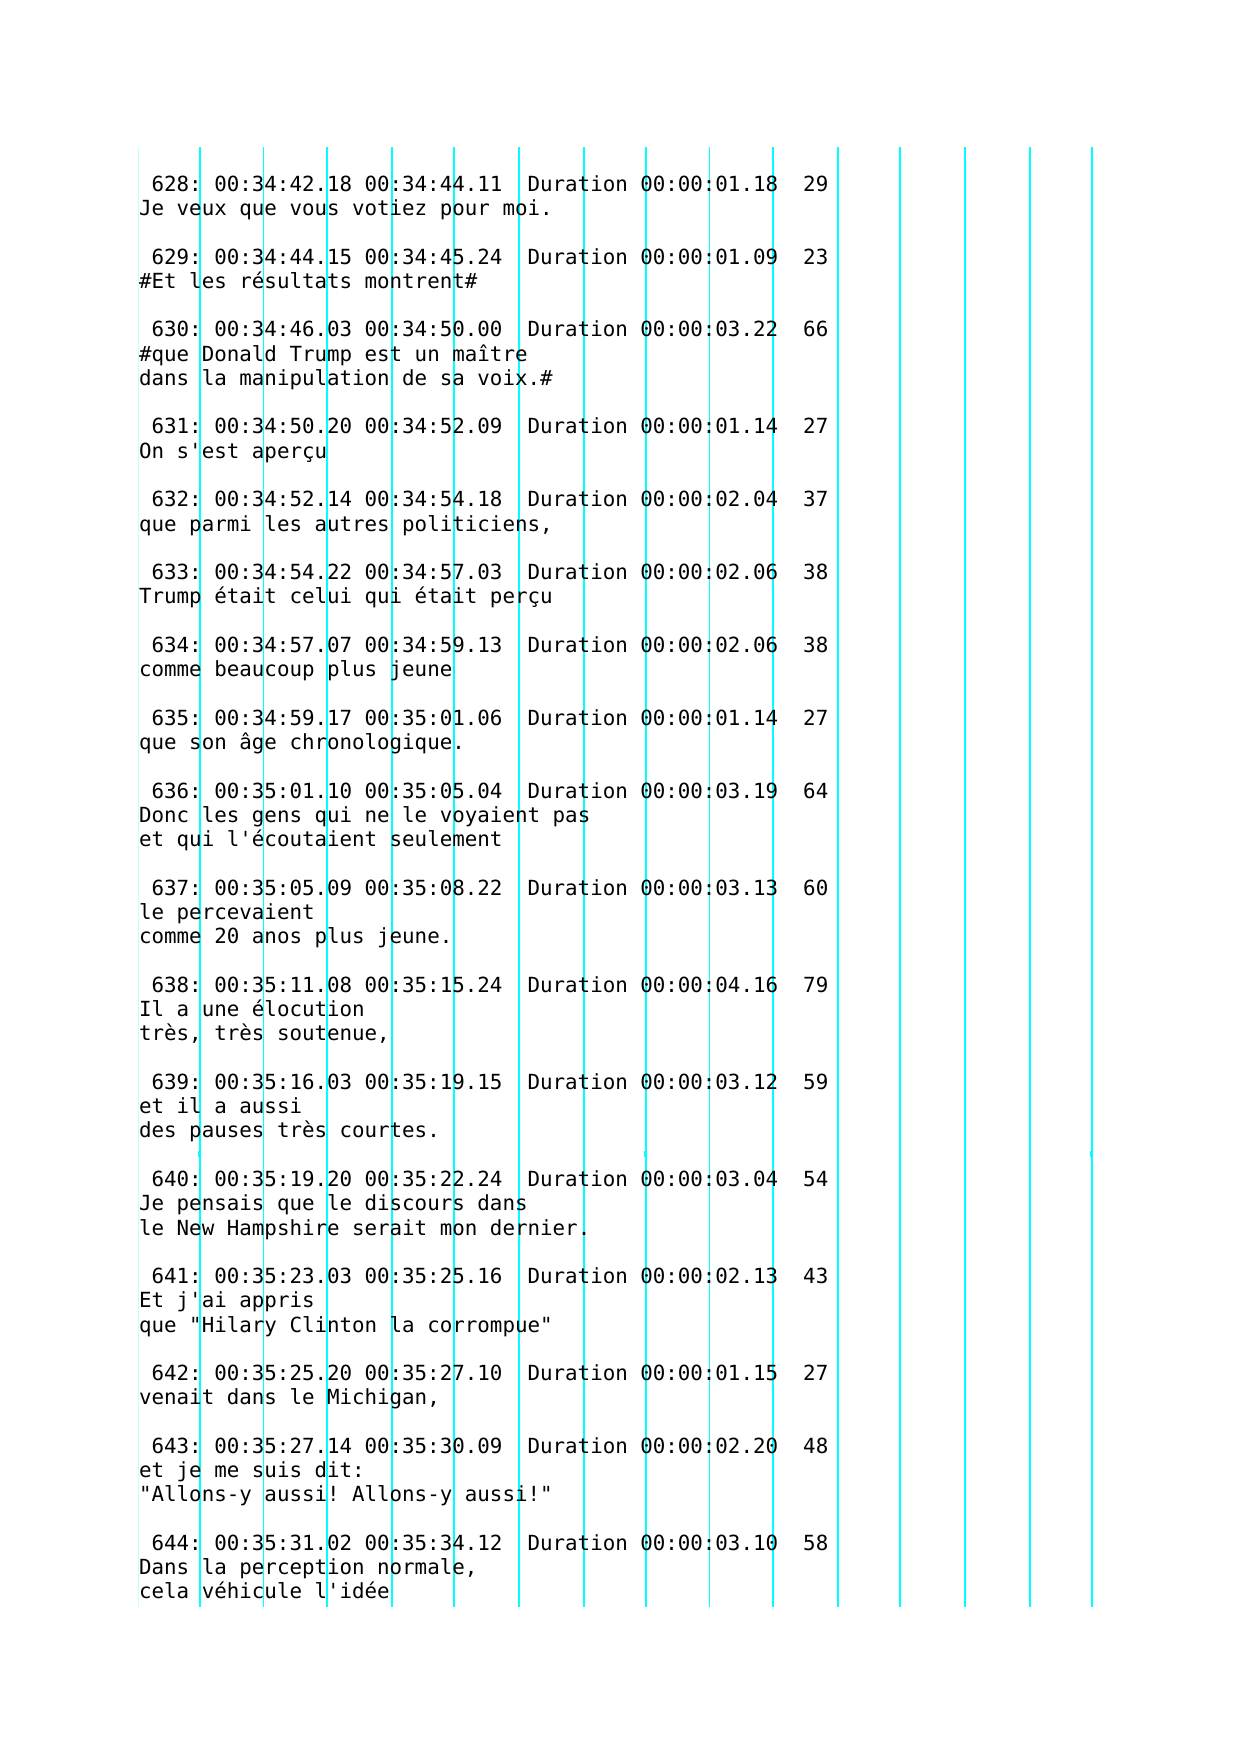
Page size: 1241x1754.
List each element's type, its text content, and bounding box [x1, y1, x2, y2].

text 636: 00:35:01.10 00:35:05.04 Duration 00:00:03.19 64 [139, 779, 1101, 803]
text 642: 00:35:25.20 00:35:27.10 Duration 00:00:01.15 27 [139, 1361, 1101, 1385]
text 629: 00:34:44.15 00:34:45.24 Duration 00:00:01.09 23 [139, 245, 1101, 269]
text que son âge chronologique. [139, 730, 1101, 754]
text cela véhicule l'idée [139, 1579, 1101, 1604]
text 628: 00:34:42.18 00:34:44.11 Duration 00:00:01.18 29 [139, 172, 1101, 196]
text 631: 00:34:50.20 00:34:52.09 Duration 00:00:01.14 27 [139, 414, 1101, 439]
text le percevaient [139, 900, 1101, 924]
text et qui l'écoutaient seulement [139, 827, 1101, 851]
text 630: 00:34:46.03 00:34:50.00 Duration 00:00:03.22 66 [139, 317, 1101, 342]
text et je me suis dit: [139, 1458, 1101, 1482]
text On s'est aperçu [139, 439, 1101, 463]
text 632: 00:34:52.14 00:34:54.18 Duration 00:00:02.04 37 [139, 487, 1101, 512]
text #Et les résultats montrent# [139, 269, 1101, 293]
text Je pensais que le discours dans [139, 1191, 1101, 1216]
text 640: 00:35:19.20 00:35:22.24 Duration 00:00:03.04 54 [139, 1167, 1101, 1191]
text Il a une élocution [139, 997, 1101, 1021]
text que "Hilary Clinton la corrompue" [139, 1313, 1101, 1337]
text 637: 00:35:05.09 00:35:08.22 Duration 00:00:03.13 60 [139, 876, 1101, 900]
text 634: 00:34:57.07 00:34:59.13 Duration 00:00:02.06 38 [139, 633, 1101, 657]
text comme 20 anos plus jeune. [139, 924, 1101, 948]
text 635: 00:34:59.17 00:35:01.06 Duration 00:00:01.14 27 [139, 706, 1101, 730]
text 638: 00:35:11.08 00:35:15.24 Duration 00:00:04.16 79 [139, 973, 1101, 997]
picture [138, 147, 1102, 1607]
text le New Hampshire serait mon dernier. [139, 1216, 1101, 1240]
text 633: 00:34:54.22 00:34:57.03 Duration 00:00:02.06 38 [139, 560, 1101, 584]
text que parmi les autres politiciens, [139, 512, 1101, 536]
text Dans la perception normale, [139, 1555, 1101, 1579]
text venait dans le Michigan, [139, 1385, 1101, 1410]
text 641: 00:35:23.03 00:35:25.16 Duration 00:00:02.13 43 [139, 1264, 1101, 1288]
text très, très soutenue, [139, 1021, 1101, 1046]
text Donc les gens qui ne le voyaient pas [139, 803, 1101, 827]
text Trump était celui qui était perçu [139, 584, 1101, 609]
text "Allons-y aussi! Allons-y aussi!" [139, 1482, 1101, 1507]
text 644: 00:35:31.02 00:35:34.12 Duration 00:00:03.10 58 [139, 1531, 1101, 1555]
text des pauses très courtes. [139, 1118, 1101, 1143]
text 643: 00:35:27.14 00:35:30.09 Duration 00:00:02.20 48 [139, 1434, 1101, 1458]
text Et j'ai appris [139, 1288, 1101, 1313]
text Je veux que vous votiez pour moi. [139, 196, 1101, 220]
text #que Donald Trump est un maître [139, 342, 1101, 366]
text 639: 00:35:16.03 00:35:19.15 Duration 00:00:03.12 59 [139, 1070, 1101, 1094]
text et il a aussi [139, 1094, 1101, 1118]
text comme beaucoup plus jeune [139, 657, 1101, 682]
text dans la manipulation de sa voix.# [139, 366, 1101, 390]
